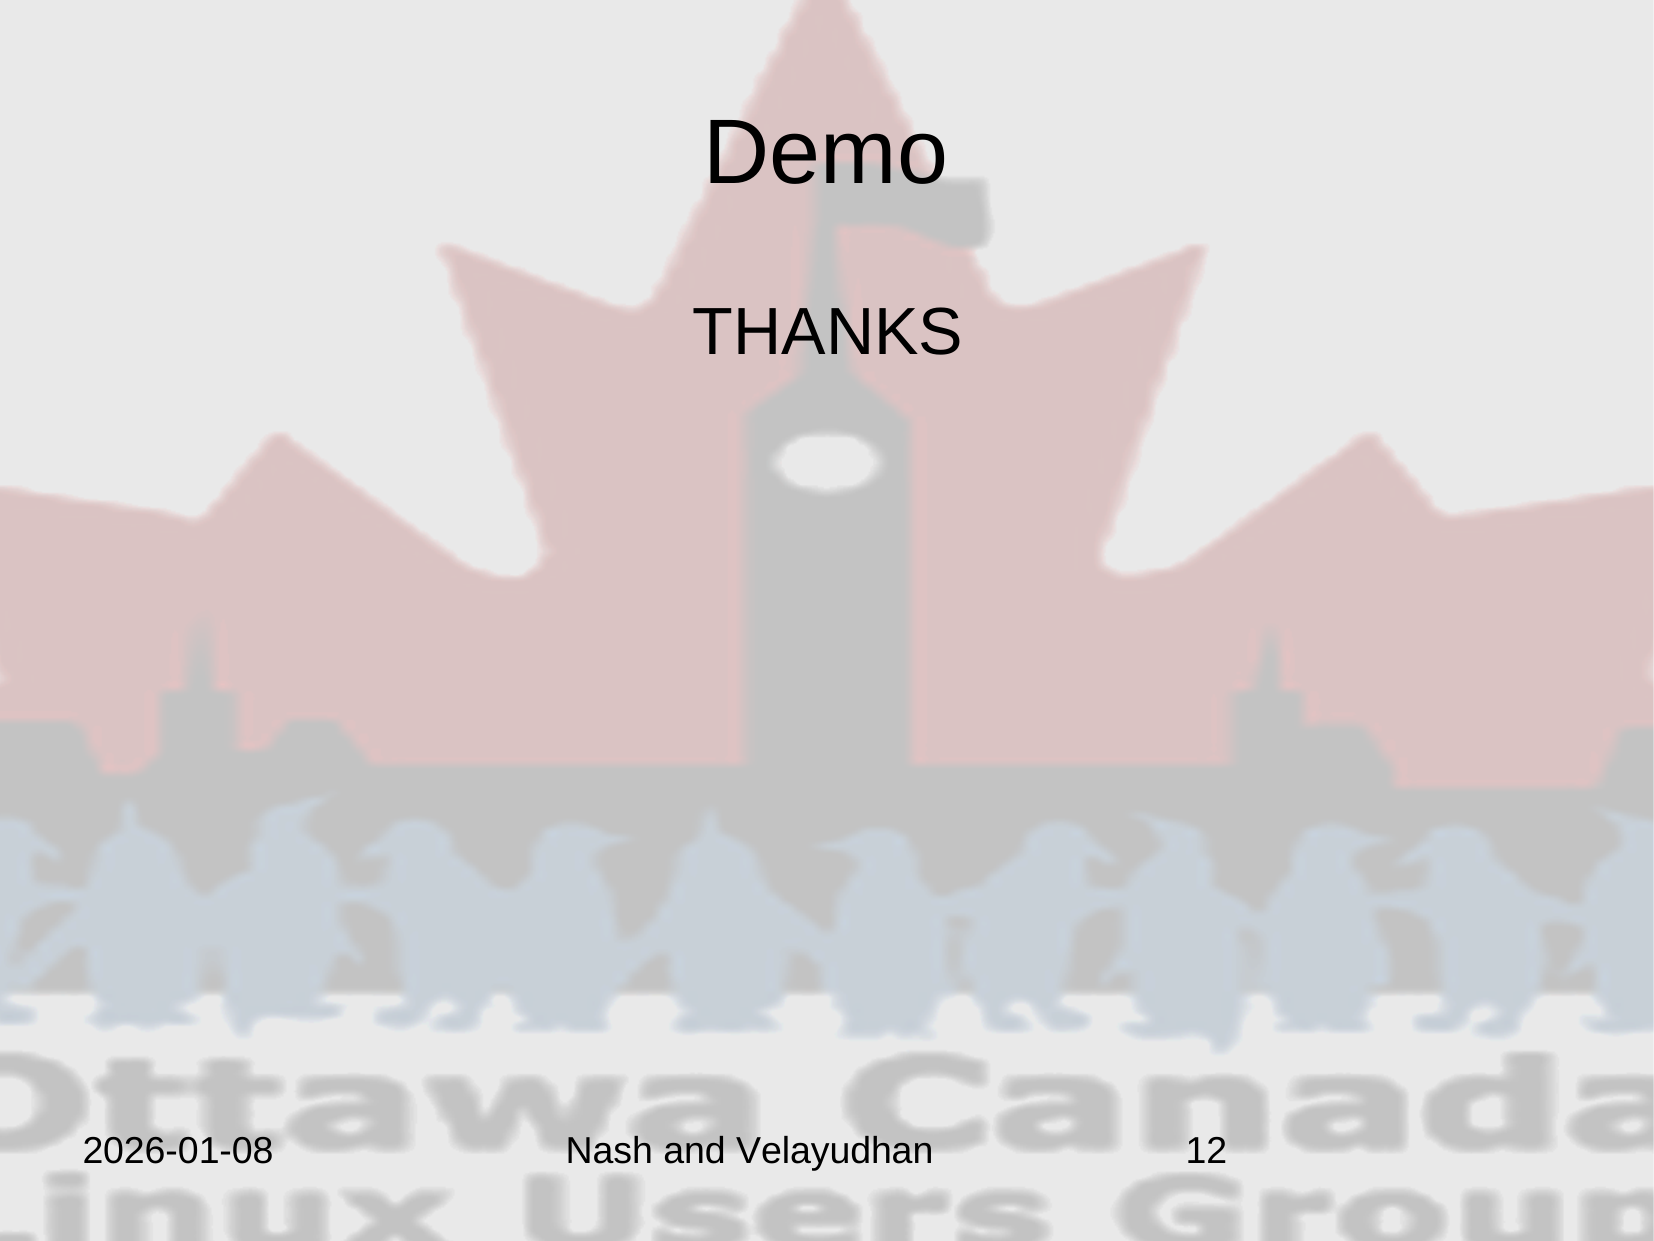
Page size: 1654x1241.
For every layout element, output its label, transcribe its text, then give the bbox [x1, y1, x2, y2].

title Demo [82, 49, 1570, 256]
picture [0, 0, 1654, 1241]
list THANKS [82, 290, 1570, 1009]
